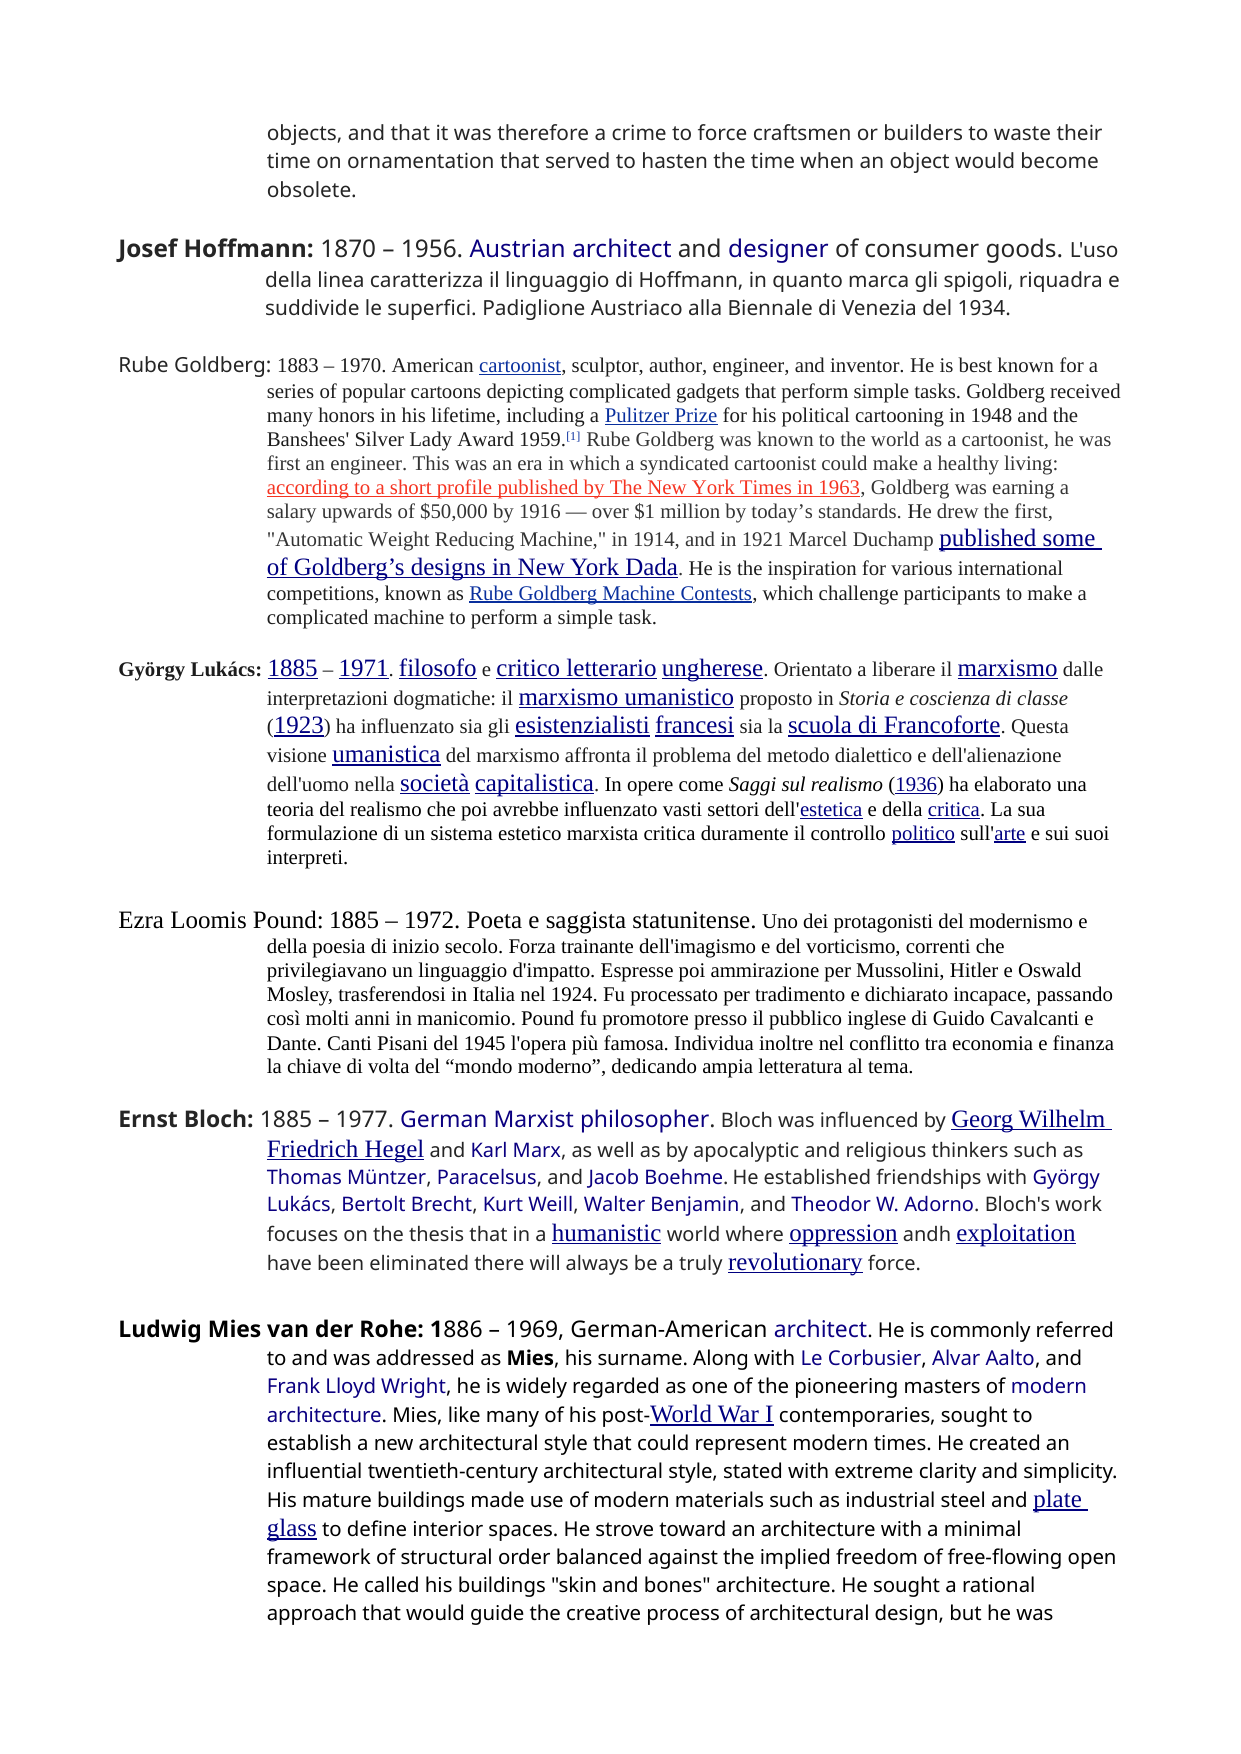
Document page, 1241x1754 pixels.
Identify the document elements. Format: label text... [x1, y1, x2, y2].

text Rube Goldberg: 1883 – 1970. American cartoonist, sculptor, author, engineer, and inventor. He is best known for a series of popular cartoons depicting complicated gadgets that perform simple tasks. Goldberg received many honors in his lifetime, including a Pulitzer Prize for his political cartooning in 1948 and the Banshees' Silver Lady Award 1959.[1] Rube Goldberg was known to the world as a cartoonist, he was first an engineer. This was an era in which a syndicated cartoonist could make a healthy living: according to a short profile published by The New York Times in 1963, Goldberg was earning a salary upwards of $50,000 by 1916 — over $1 million by today’s standards. He drew the first, "Automatic Weight Reducing Machine," in 1914, and in 1921 Marcel Duchamp published some of Goldberg’s designs in New York Dada. He is the inspiration for various international competitions, known as Rube Goldberg Machine Contests, which challenge participants to make a complicated machine to perform a simple task. [118, 350, 1122, 629]
text Ezra Loomis Pound: 1885 – 1972. Poeta e saggista statunitense. Uno dei protagonisti del modernismo e della poesia di inizio secolo. Forza trainante dell'imagismo e del vorticismo, correnti che privilegiavano un linguaggio d'impatto. Espresse poi ammirazione per Mussolini, Hitler e Oswald Mosley, trasferendosi in Italia nel 1924. Fu processato per tradimento e dichiarato incapace, passando così molti anni in manicomio. Pound fu promotore presso il pubblico inglese di Guido Cavalcanti e Dante. Canti Pisani del 1945 l'opera più famosa. Individua inoltre nel conflitto tra economia e finanza la chiave di volta del “mondo moderno”, dedicando ampia letteratura al tema. [118, 905, 1122, 1078]
text Josef Hoffmann: 1870 – 1956. Austrian architect and designer of consumer goods. L'uso della linea caratterizza il linguaggio di Hoffmann, in quanto marca gli spigoli, riquadra e suddivide le superfici. Padiglione Austriaco alla Biennale di Venezia del 1934. [118, 232, 1122, 322]
text objects, and that it was therefore a crime to force craftsmen or builders to waste their time on ornamentation that served to hasten the time when an object would become obsolete. [118, 118, 1122, 203]
text Ernst Bloch: 1885 – 1977. German Marxist philosopher. Bloch was influenced by Georg Wilhelm Friedrich Hegel and Karl Marx, as well as by apocalyptic and religious thinkers such as Thomas Müntzer, Paracelsus, and Jacob Boehme. He established friendships with György Lukács, Bertolt Brecht, Kurt Weill, Walter Benjamin, and Theodor W. Adorno. Bloch's work focuses on the thesis that in a humanistic world where oppression andh exploitation have been eliminated there will always be a truly revolutionary force. [118, 1103, 1122, 1276]
text Ludwig Mies van der Rohe: 1886 – 1969, German-American architect. He is commonly referred to and was addressed as Mies, his surname. Along with Le Corbusier, Alvar Aalto, and Frank Lloyd Wright, he is widely regarded as one of the pioneering masters of modern architecture. Mies, like many of his post-World War I contemporaries, sought to establish a new architectural style that could represent modern times. He created an influential twentieth-century architectural style, stated with extreme clarity and simplicity. His mature buildings made use of modern materials such as industrial steel and plate glass to define interior spaces. He strove toward an architecture with a minimal framework of structural order balanced against the implied freedom of free-flowing open space. He called his buildings "skin and bones" architecture. He sought a rational approach that would guide the creative process of architectural design, but he was [118, 1313, 1122, 1626]
text György Lukács: 1885 – 1971. filosofo e critico letterario ungherese. Orientato a liberare il marxismo dalle interpretazioni dogmatiche: il marxismo umanistico proposto in Storia e coscienza di classe (1923) ha influenzato sia gli esistenzialisti francesi sia la scuola di Francoforte. Questa visione umanistica del marxismo affronta il problema del metodo dialettico e dell'alienazione dell'uomo nella società capitalistica. In opere come Saggi sul realismo (1936) ha elaborato una teoria del realismo che poi avrebbe influenzato vasti settori dell'estetica e della critica. La sua formulazione di un sistema estetico marxista critica duramente il controllo politico sull'arte e sui suoi interpreti. [118, 653, 1122, 869]
